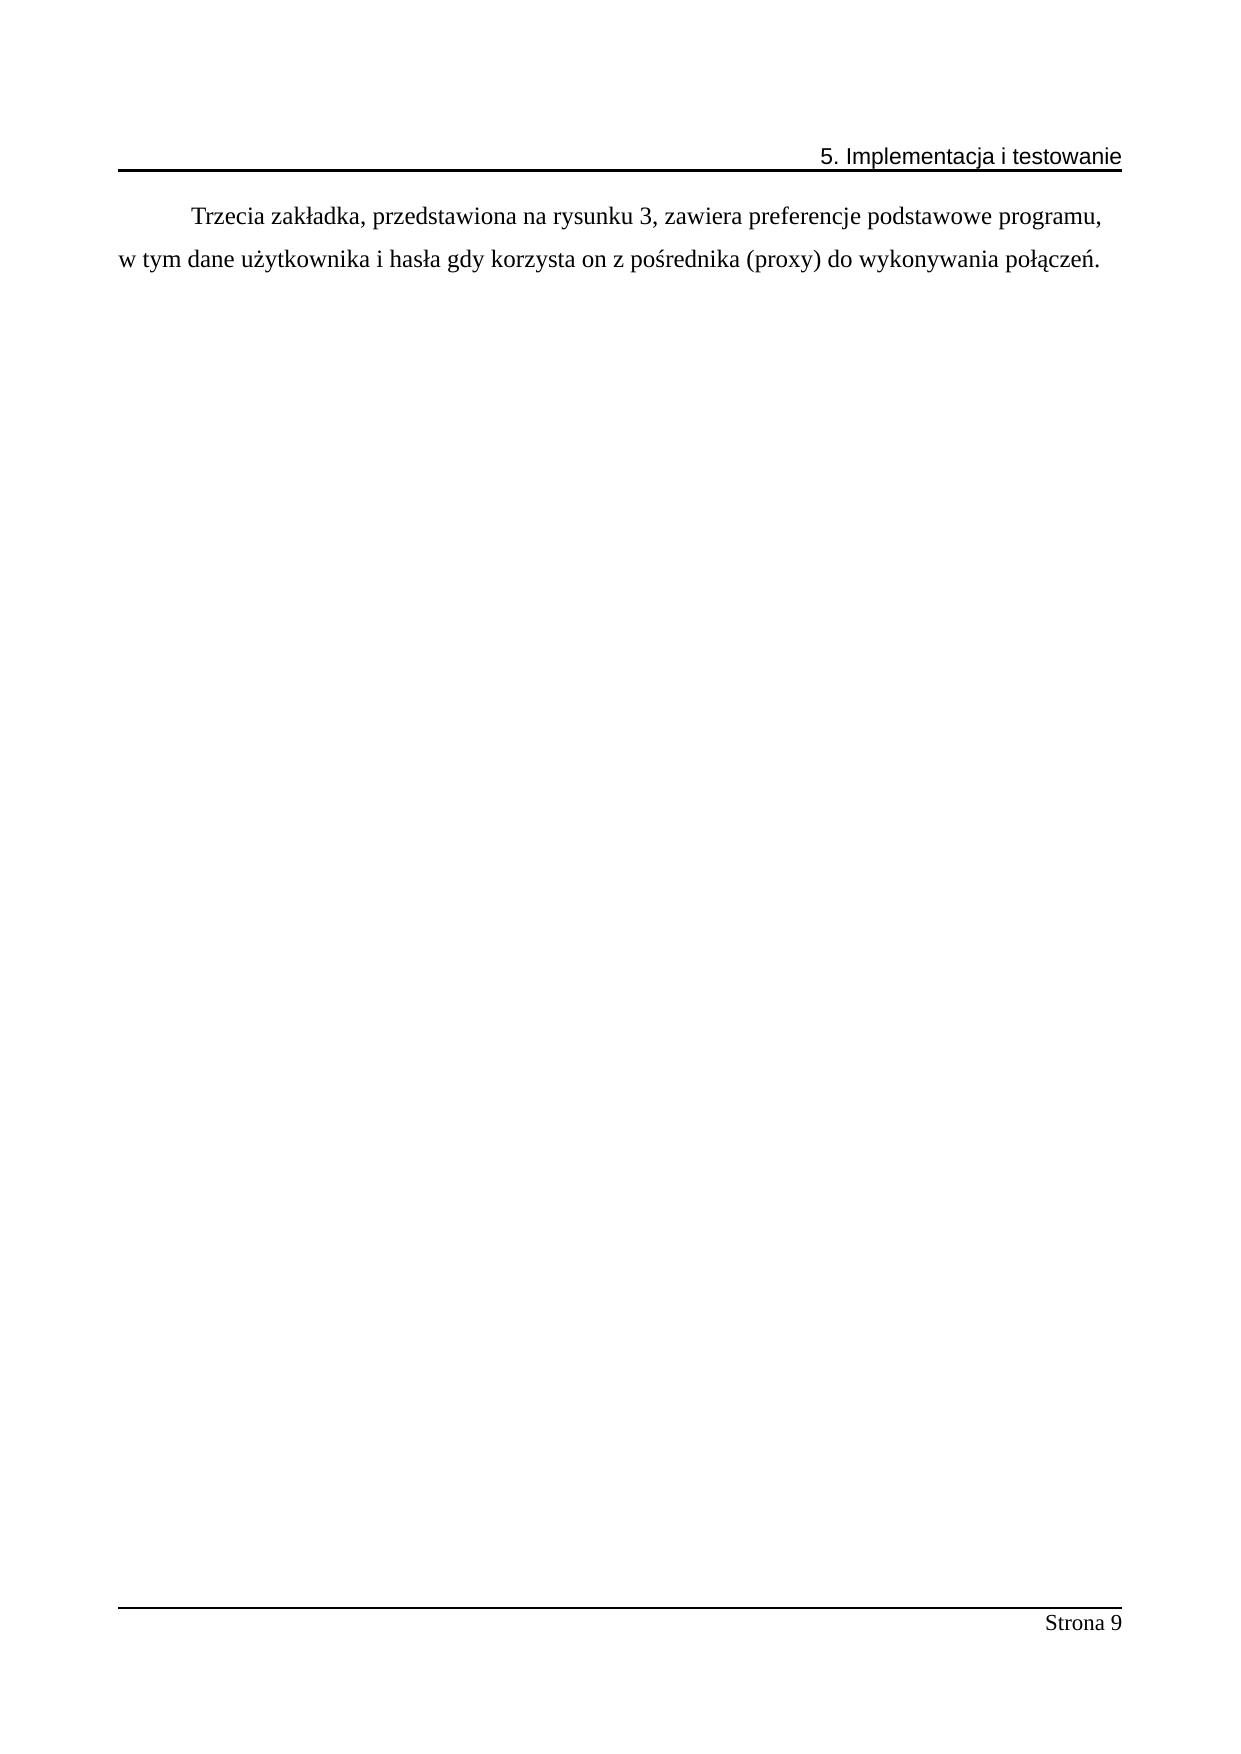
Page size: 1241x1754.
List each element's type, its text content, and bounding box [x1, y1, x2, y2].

text Trzecia zakładka, przedstawiona na rysunku 3, zawiera preferencje podstawowe programu, w tym dane użytkownika i hasła gdy korzysta on z pośrednika (proxy) do wykonywania połączeń. [118, 201, 1122, 273]
